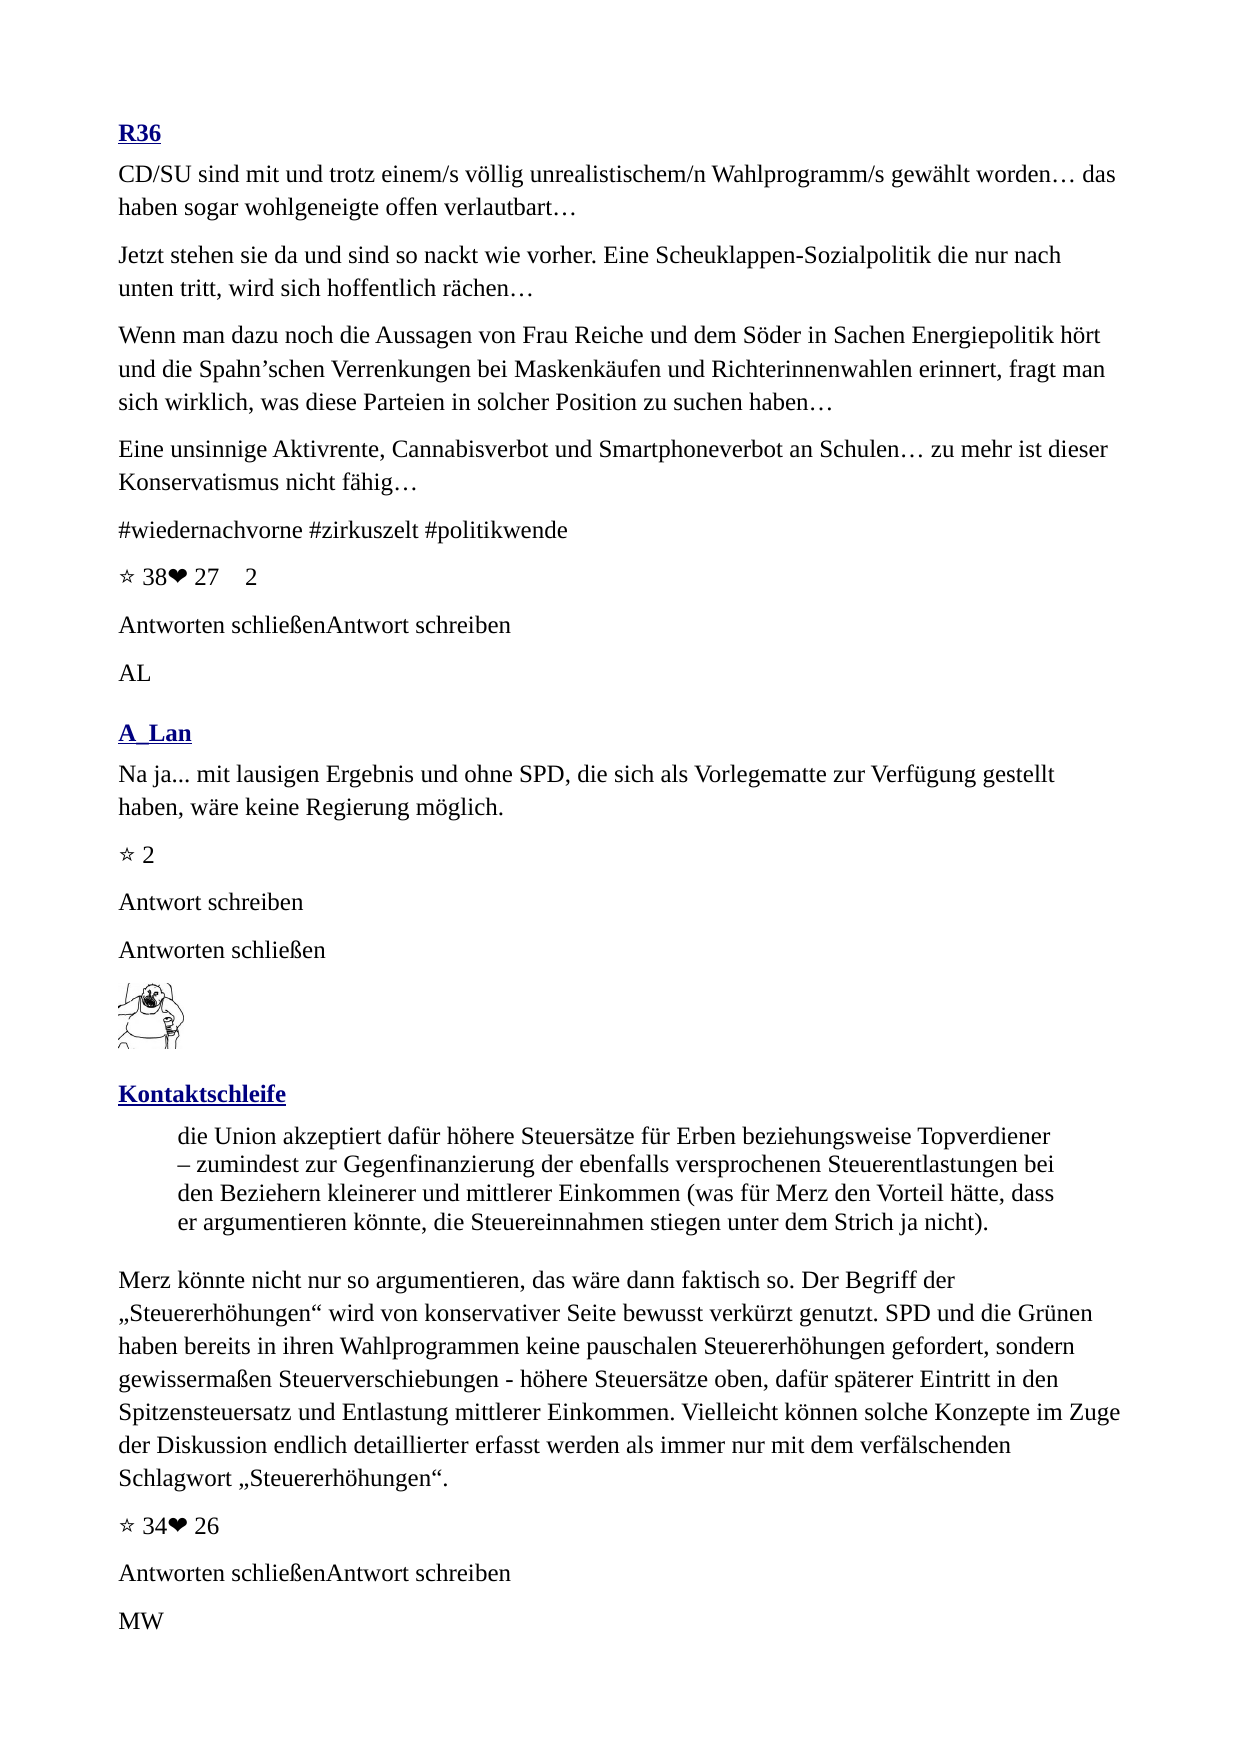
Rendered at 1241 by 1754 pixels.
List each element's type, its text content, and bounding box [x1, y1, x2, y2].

text Antworten schließenAntwort schreiben [118, 610, 1122, 639]
text ⭐️ 2 [118, 840, 1122, 868]
text CD/SU sind mit und trotz einem/s völlig unrealistischem/n Wahlprogramm/s gewählt worden… das haben sogar wohlgeneigte offen verlautbart… [118, 159, 1122, 221]
text Antworten schließenAntwort schreiben [118, 1558, 1122, 1587]
text Merz könnte nicht nur so argumentieren, das wäre dann faktisch so. Der Begriff der „Steuererhöhungen“ wird von konservativer Seite bewusst verkürzt genutzt. SPD und die Grünen haben bereits in ihren Wahlprogrammen keine pauschalen Steuererhöhungen gefordert, sondern gewissermaßen Steuerverschiebungen - höhere Steuersätze oben, dafür späterer Eintritt in den Spitzensteuersatz und Entlastung mittlerer Einkommen. Vielleicht können solche Konzepte im Zuge der Diskussion endlich detaillierter erfasst werden als immer nur mit dem verfälschenden Schlagwort „Steuererhöhungen“. [118, 1265, 1122, 1492]
text AL [118, 658, 1122, 686]
text Eine unsinnige Aktivrente, Cannabisverbot und Smartphoneverbot an Schulen… zu mehr ist dieser Konservatismus nicht fähig… [118, 434, 1122, 496]
subtitle A_Lan [118, 718, 1122, 747]
text Wenn man dazu noch die Aussagen von Frau Reiche und dem Söder in Sachen Energiepolitik hört und die Spahn’schen Verrenkungen bei Maskenkäufen und Richterinnenwahlen erinnert, fragt man sich wirklich, was diese Parteien in solcher Position zu suchen haben… [118, 321, 1122, 415]
picture [118, 982, 184, 1049]
text Na ja... mit lausigen Ergebnis und ohne SPD, die sich als Vorlegematte zur Verfügung gestellt haben, wäre keine Regierung möglich. [118, 759, 1122, 821]
text Antwort schreiben [118, 887, 1122, 916]
text ⭐️ 38❤️ 27🤨 2 [118, 562, 1122, 591]
text Antworten schließen [118, 935, 1122, 964]
text ⭐️ 34❤️ 26 [118, 1511, 1122, 1540]
text MW [118, 1606, 1122, 1635]
subtitle R36 [118, 118, 1122, 147]
subtitle Kontaktschleife [118, 1079, 1122, 1108]
text #wiedernachvorne #zirkuszelt #politikwende [118, 515, 1122, 544]
text die Union akzeptiert dafür höhere Steuersätze für Erben beziehungsweise Topverdiener – zumindest zur Gegenfinanzierung der ebenfalls versprochenen Steuerentlastungen bei den Beziehern kleinerer und mittlerer Einkommen (was für Merz den Vorteil hätte, dass er argumentieren könnte, die Steuereinnahmen stiegen unter dem Strich ja nicht). [177, 1121, 1063, 1236]
text Jetzt stehen sie da und sind so nackt wie vorher. Eine Scheuklappen-Sozialpolitik die nur nach unten tritt, wird sich hoffentlich rächen… [118, 240, 1122, 302]
